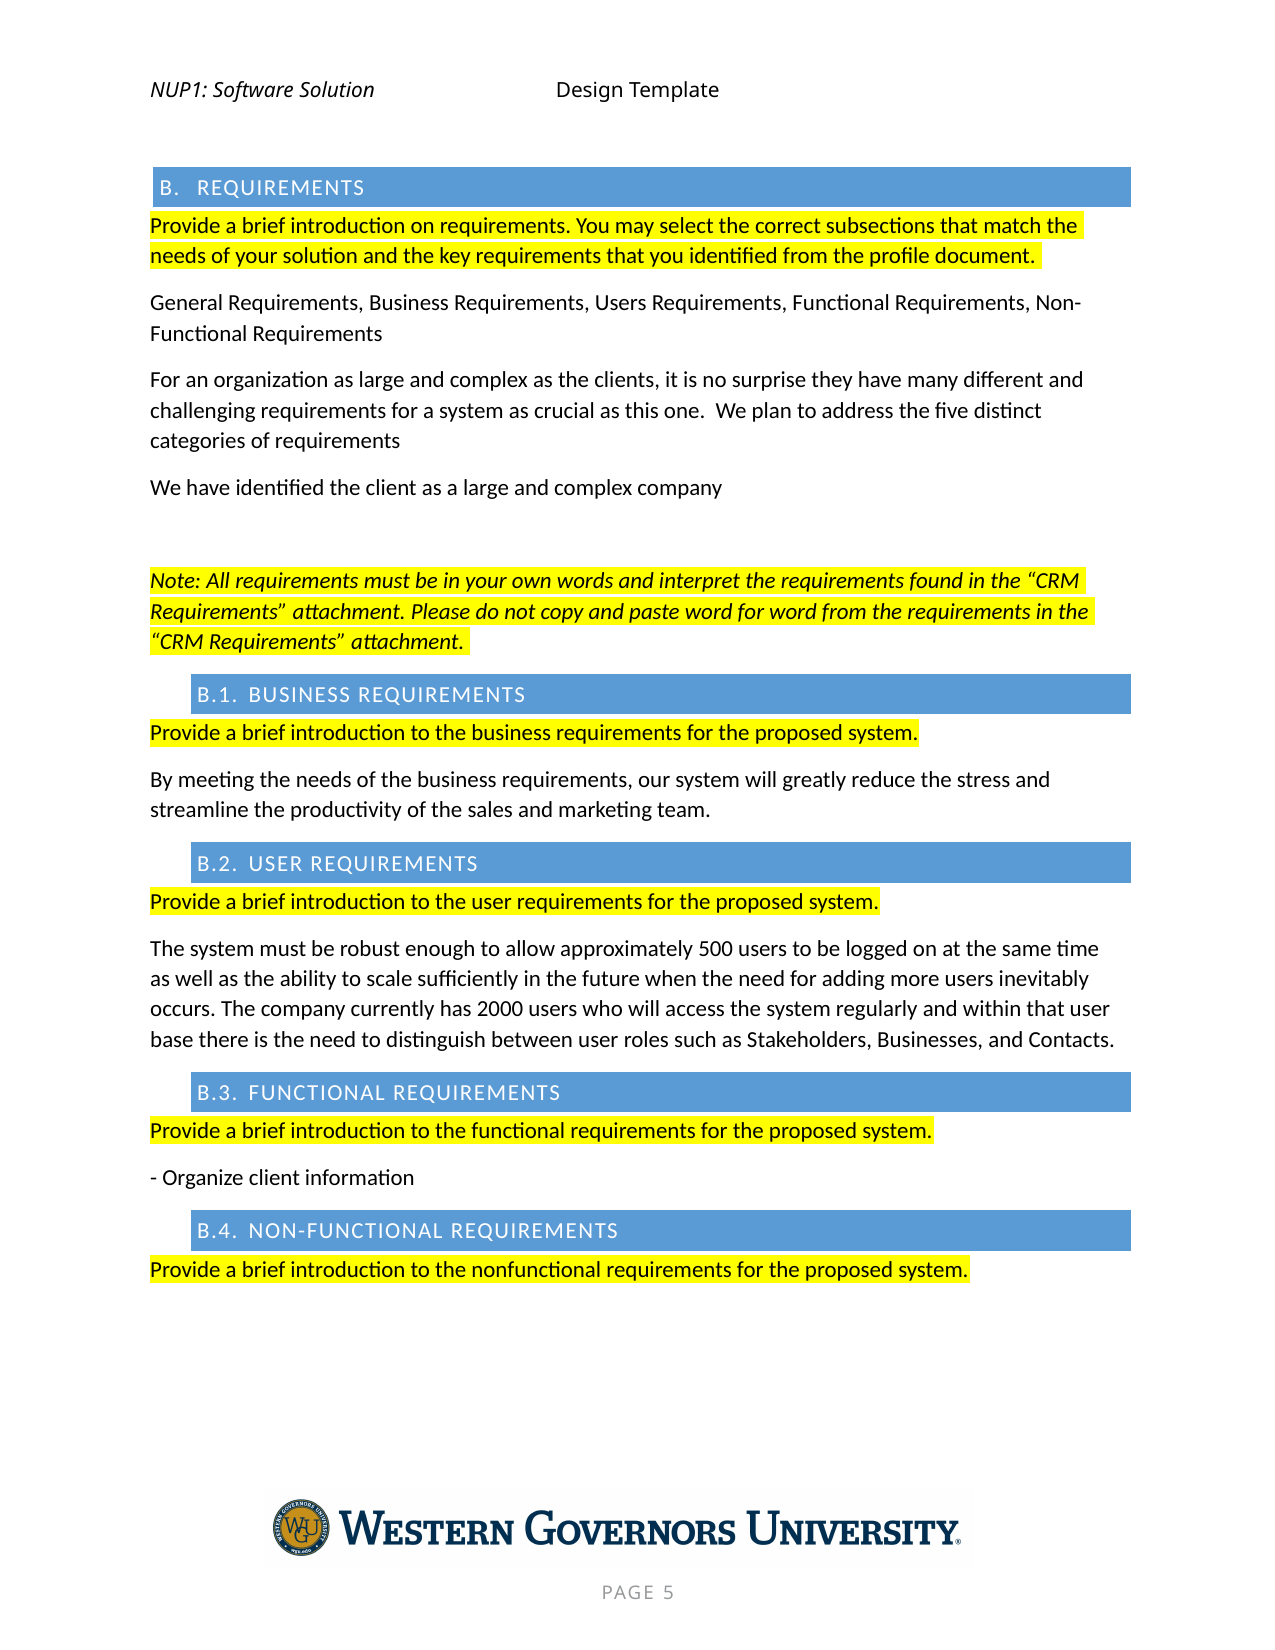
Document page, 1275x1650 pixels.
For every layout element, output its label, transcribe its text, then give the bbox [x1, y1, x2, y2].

text For an organization as large and complex as the clients, it is no surprise they have many different and challenging requirements for a system as crucial as this one. We plan to address the five distinct categories of requirements [150, 366, 1125, 454]
text By meeting the needs of the business requirements, our system will greatly reduce the stress and streamline the productivity of the sales and marketing team. [150, 765, 1125, 824]
text Provide a brief introduction on requirements. You may select the correct subsections that match the needs of your solution and the key requirements that you identified from the profile document. [150, 211, 1125, 269]
text Provide a brief introduction to the functional requirements for the proposed system. [150, 1116, 1125, 1144]
subtitle Requirements [159, 173, 1125, 201]
text Provide a brief introduction to the nonfunctional requirements for the proposed system. [150, 1255, 1125, 1283]
subtitle Non-Functional Requirements [197, 1216, 1125, 1244]
subtitle Business Requirements [197, 680, 1125, 708]
text We have identified the client as a large and complex company [150, 473, 1125, 501]
subtitle User Requirements [197, 849, 1125, 877]
text Note: All requirements must be in your own words and interpret the requirements found in the “CRM Requirements” attachment. Please do not copy and paste word for word from the requirements in the “CRM Requirements” attachment. [150, 567, 1125, 655]
text General Requirements, Business Requirements, Users Requirements, Functional Requirements, Non-Functional Requirements [150, 288, 1125, 347]
text The system must be robust enough to allow approximately 500 users to be logged on at the same time as well as the ability to scale sufficiently in the future when the need for adding more users inevitably occurs. The company currently has 2000 users who will access the system regularly and within that user base there is the need to distinguish between user roles such as Stakeholders, Businesses, and Contacts. [150, 934, 1125, 1053]
text - Organize client information [150, 1163, 1125, 1191]
text Provide a brief introduction to the business requirements for the proposed system. [150, 718, 1125, 747]
picture [263, 1488, 974, 1567]
subtitle Functional Requirements [197, 1078, 1125, 1106]
text Provide a brief introduction to the user requirements for the proposed system. [150, 887, 1125, 915]
